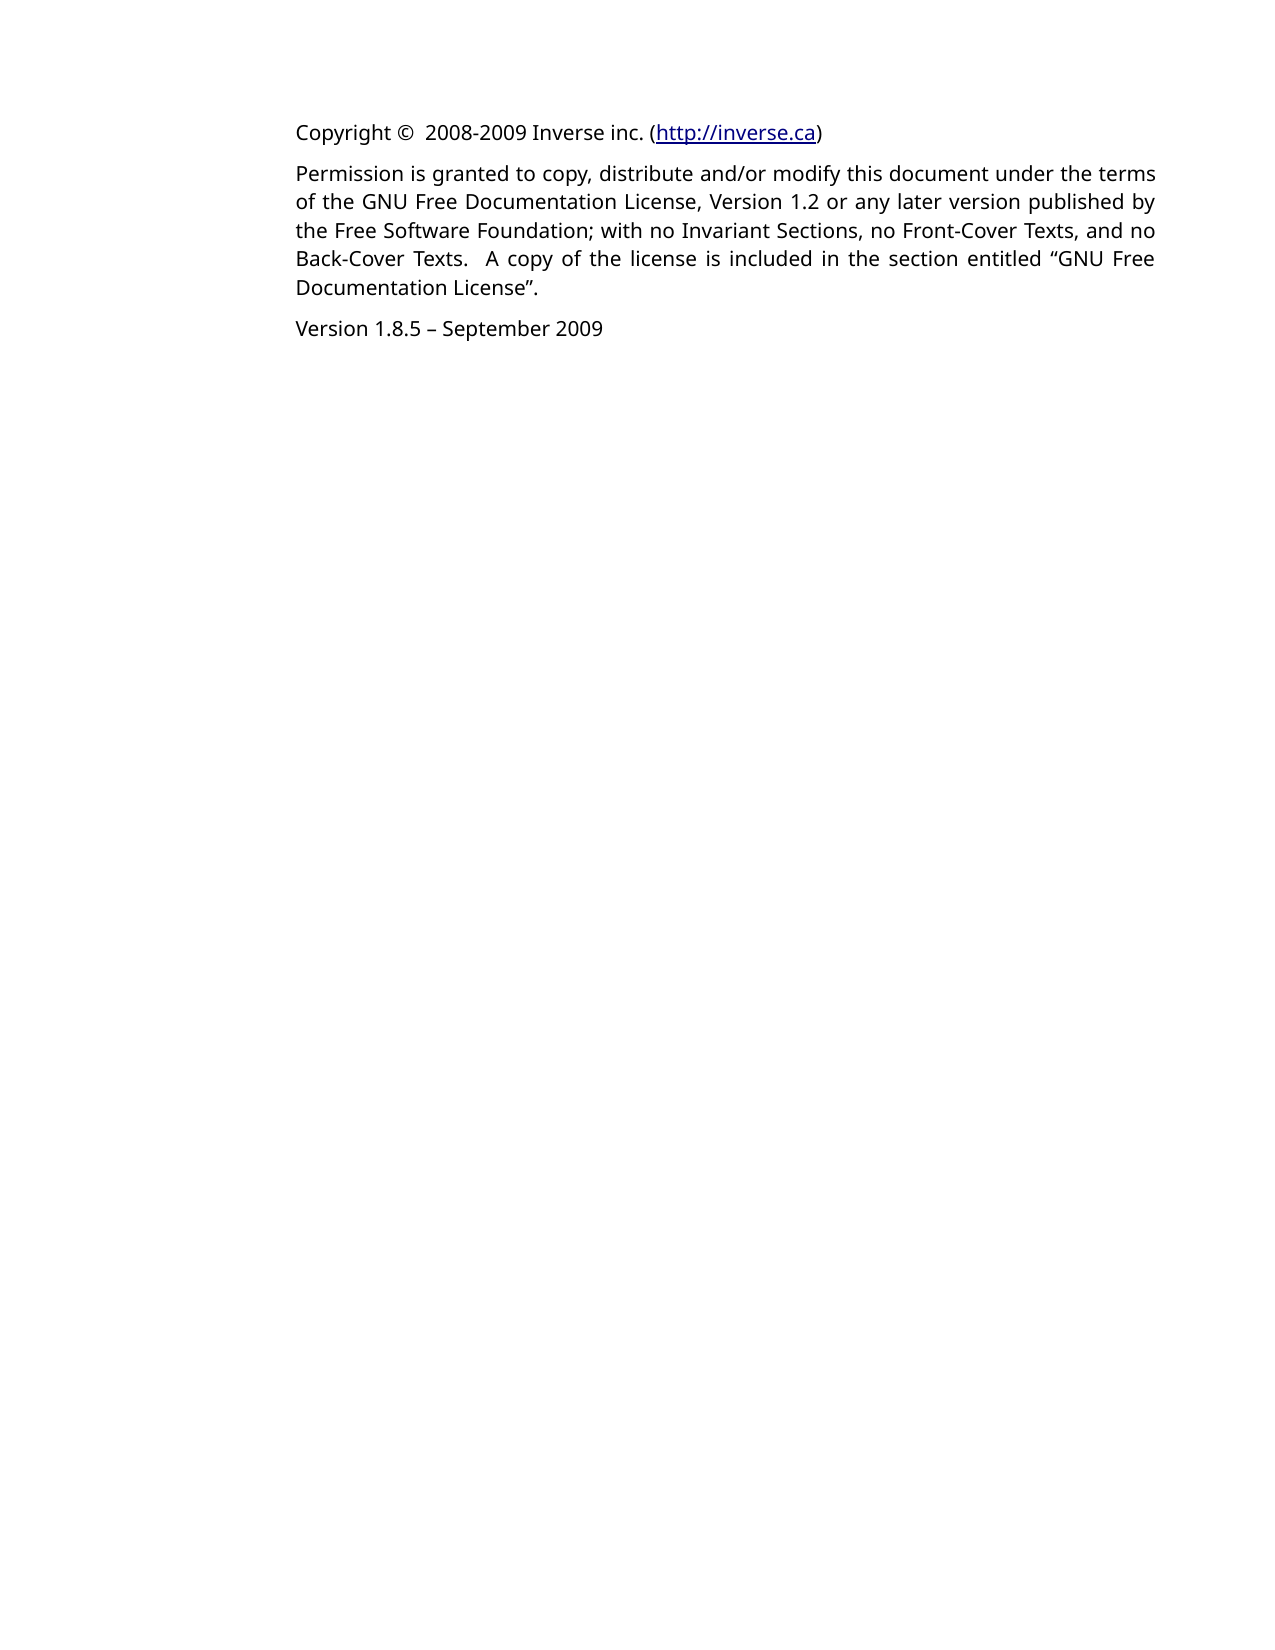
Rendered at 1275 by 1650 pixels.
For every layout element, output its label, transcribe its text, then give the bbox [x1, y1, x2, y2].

text Copyright © 2008-2009 Inverse inc. (http://inverse.ca) [295, 118, 1157, 147]
text Version 1.8.5 – September 2009 [295, 314, 1157, 342]
text Permission is granted to copy, distribute and/or modify this document under the terms of the GNU Free Documentation License, Version 1.2 or any later version published by the Free Software Foundation; with no Invariant Sections, no Front-Cover Texts, and no Back-Cover Texts. A copy of the license is included in the section entitled “GNU Free Documentation License”. [295, 159, 1157, 301]
